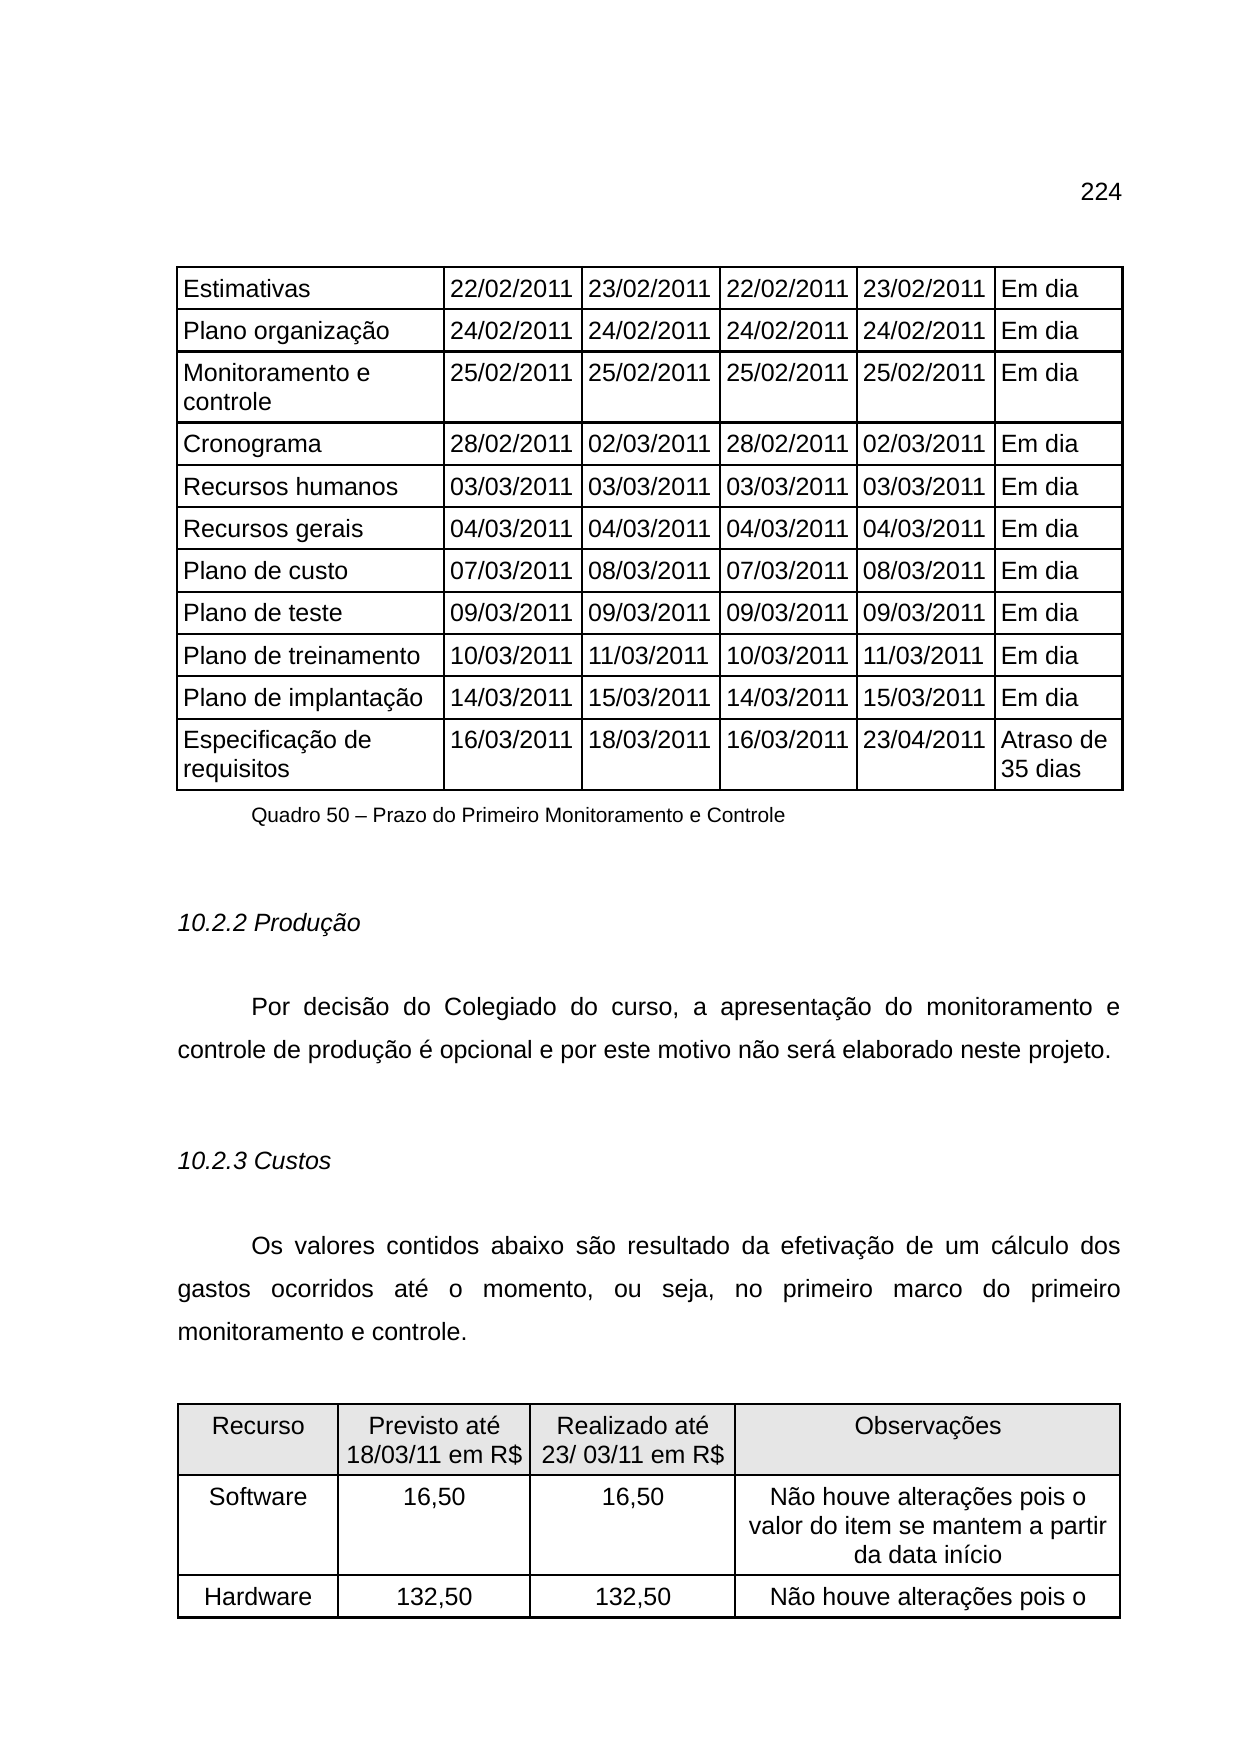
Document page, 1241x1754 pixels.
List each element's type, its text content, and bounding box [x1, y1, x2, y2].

table_cell Recursos gerais [178, 508, 443, 548]
table_cell Hardware [179, 1576, 337, 1616]
table_cell 02/03/2011 [583, 424, 719, 464]
table_cell Em dia [996, 310, 1121, 350]
table_cell 132,50 [339, 1576, 529, 1616]
table_cell 10/03/2011 [445, 635, 581, 675]
subtitle 10.2.3 Custos [177, 1146, 1122, 1175]
table_cell Cronograma [178, 424, 443, 464]
table_cell 132,50 [531, 1576, 734, 1616]
table_cell 23/02/2011 [858, 268, 994, 308]
table_cell Em dia [996, 677, 1121, 717]
table_cell 03/03/2011 [445, 466, 581, 506]
table_cell 15/03/2011 [583, 677, 719, 717]
table_cell 04/03/2011 [583, 508, 719, 548]
table_cell 04/03/2011 [858, 508, 994, 548]
table_cell 07/03/2011 [445, 550, 581, 591]
table_cell 11/03/2011 [583, 635, 719, 675]
table_cell 23/04/2011 [858, 720, 994, 788]
text Os valores contidos abaixo são resultado da efetivação de um cálculo dos gastos ocorridos até o momento, ou seja, no primeiro marco do primeiro monitoramento e controle. [177, 1231, 1122, 1346]
table_cell 28/02/2011 [721, 424, 856, 464]
table_cell 15/03/2011 [858, 677, 994, 717]
table_cell Em dia [996, 508, 1121, 548]
table_cell 16/03/2011 [721, 720, 856, 788]
table_cell 25/02/2011 [583, 353, 719, 421]
table_cell 22/02/2011 [445, 268, 581, 308]
table_cell Em dia [996, 635, 1121, 675]
table_cell 22/02/2011 [721, 268, 856, 308]
table_cell 25/02/2011 [721, 353, 856, 421]
table_cell 08/03/2011 [858, 550, 994, 591]
table_cell Plano de implantação [178, 677, 443, 717]
table_cell 09/03/2011 [445, 593, 581, 633]
table_cell 03/03/2011 [858, 466, 994, 506]
table_cell Plano de treinamento [178, 635, 443, 675]
table_header Previsto até 18/03/11 em R$ [339, 1405, 529, 1474]
table_cell 10/03/2011 [721, 635, 856, 675]
table_cell 16,50 [531, 1476, 734, 1574]
table_cell 03/03/2011 [721, 466, 856, 506]
table_cell 11/03/2011 [858, 635, 994, 675]
table_cell Em dia [996, 593, 1121, 633]
table_cell 04/03/2011 [721, 508, 856, 548]
subtitle 10.2.2 Produção [177, 908, 1122, 936]
table_header Realizado até 23/ 03/11 em R$ [531, 1405, 734, 1474]
table_cell 07/03/2011 [721, 550, 856, 591]
table_cell 16/03/2011 [445, 720, 581, 788]
table_cell 23/02/2011 [583, 268, 719, 308]
table_cell 24/02/2011 [583, 310, 719, 350]
table_cell 16,50 [339, 1476, 529, 1574]
table_cell 03/03/2011 [583, 466, 719, 506]
table_header Observações [736, 1405, 1119, 1474]
table_cell 09/03/2011 [858, 593, 994, 633]
table_cell 04/03/2011 [445, 508, 581, 548]
table_cell Em dia [996, 424, 1121, 464]
table_cell 24/02/2011 [721, 310, 856, 350]
table_cell Em dia [996, 466, 1121, 506]
table_cell Em dia [996, 353, 1121, 421]
table_cell Recursos humanos [178, 466, 443, 506]
table_cell 28/02/2011 [445, 424, 581, 464]
table_cell 18/03/2011 [583, 720, 719, 788]
table_cell 14/03/2011 [445, 677, 581, 717]
table_cell 25/02/2011 [858, 353, 994, 421]
table_cell 25/02/2011 [445, 353, 581, 421]
table_cell Software [179, 1476, 337, 1574]
table_cell 09/03/2011 [583, 593, 719, 633]
table_cell Não houve alterações pois o valor do item se mantem a partir da data início [736, 1476, 1119, 1574]
table_cell 08/03/2011 [583, 550, 719, 591]
table_cell 24/02/2011 [858, 310, 994, 350]
table_cell 09/03/2011 [721, 593, 856, 633]
table_header Recurso [179, 1405, 337, 1474]
table_cell Monitoramento e controle [178, 353, 443, 421]
table_cell 02/03/2011 [858, 424, 994, 464]
table_cell Atraso de 35 dias [996, 720, 1121, 788]
table_cell 14/03/2011 [721, 677, 856, 717]
table_cell 24/02/2011 [445, 310, 581, 350]
table_cell Plano de custo [178, 550, 443, 591]
table_cell Especificação de requisitos [178, 720, 443, 788]
table_cell Plano de teste [178, 593, 443, 633]
table_cell Em dia [996, 550, 1121, 591]
table_cell Não houve alterações pois o [736, 1576, 1119, 1616]
table_cell Plano organização [178, 310, 443, 350]
text Quadro 50 – Prazo do Primeiro Monitoramento e Controle [177, 803, 1122, 827]
table_cell Estimativas [178, 268, 443, 308]
text Por decisão do Colegiado do curso, a apresentação do monitoramento e controle de produção é opcional e por este motivo não será elaborado neste projeto. [177, 992, 1122, 1064]
table_cell Em dia [996, 268, 1121, 308]
